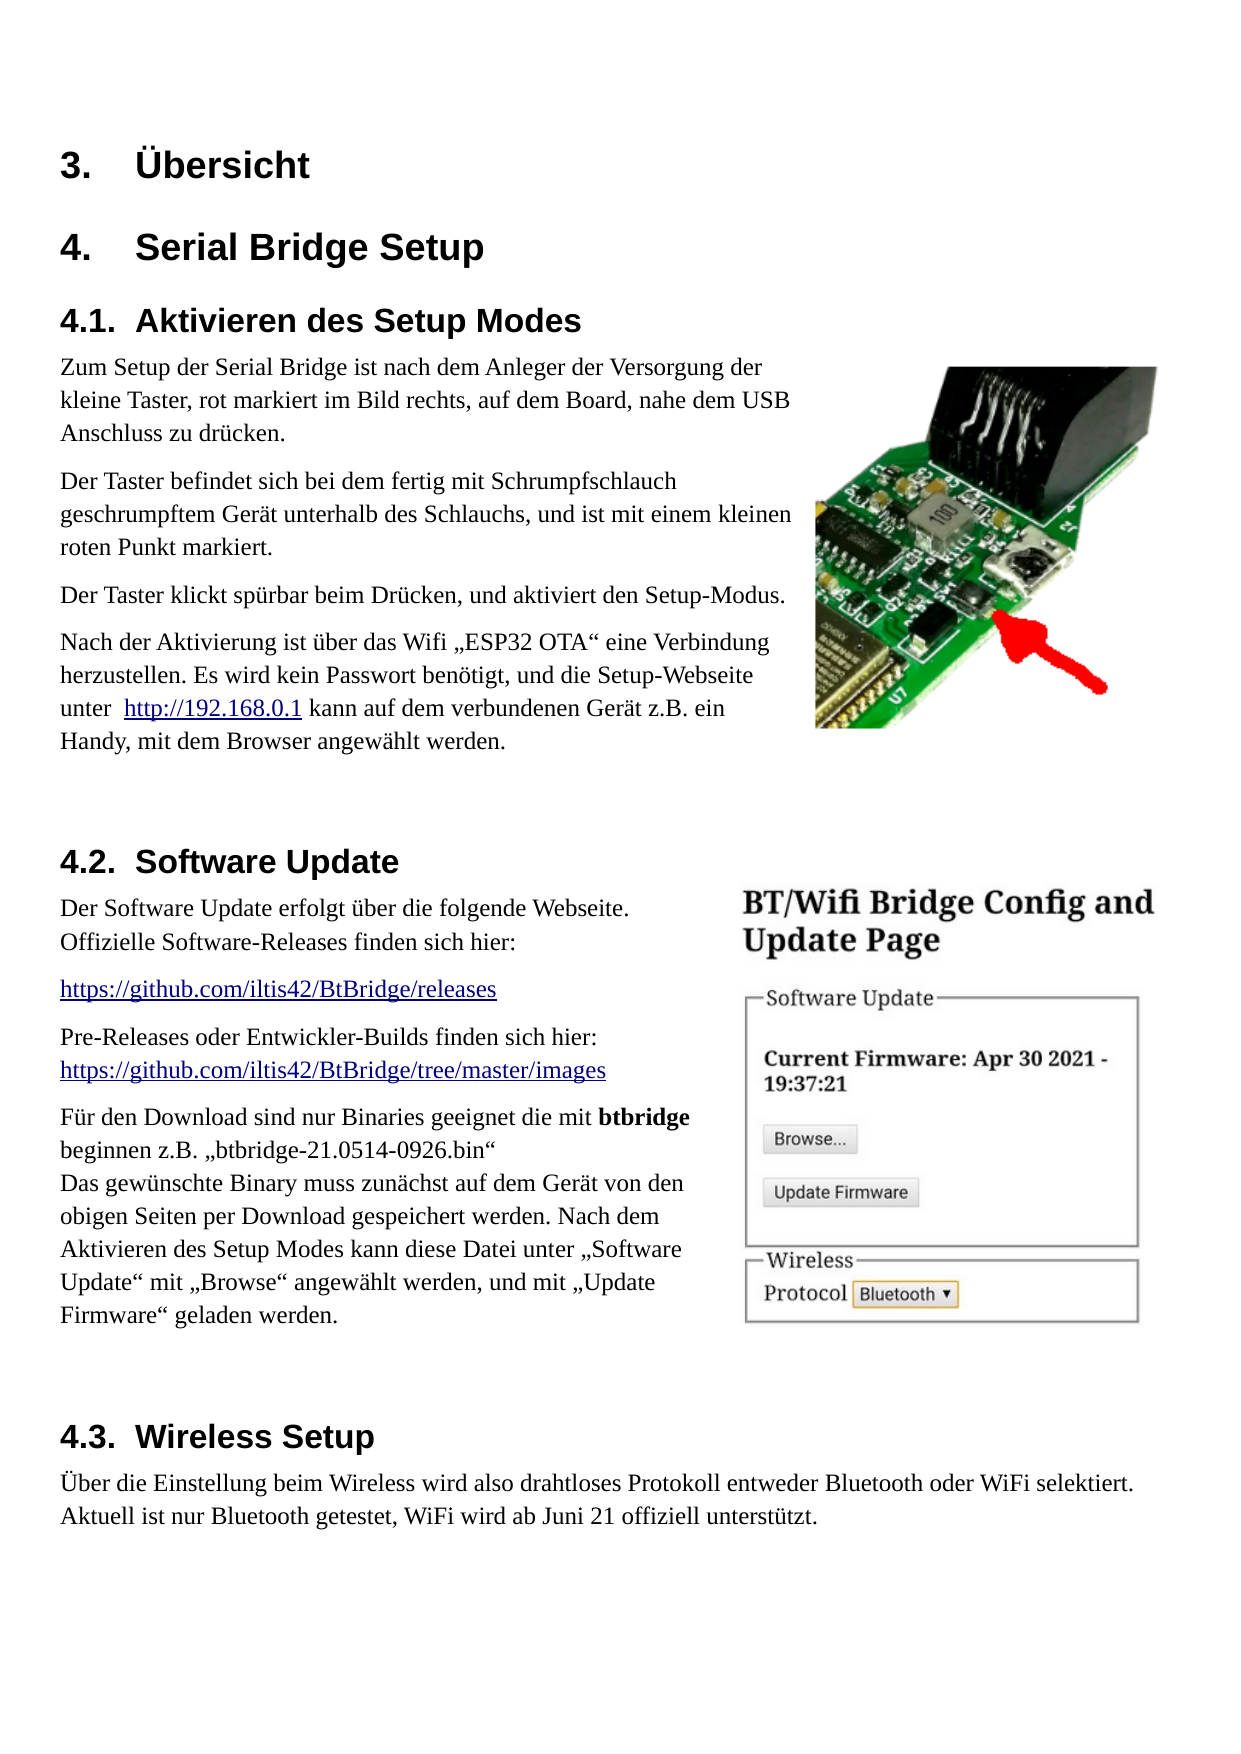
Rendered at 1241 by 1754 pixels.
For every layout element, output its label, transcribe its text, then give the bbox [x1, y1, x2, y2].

text Der Taster klickt spürbar beim Drücken, und aktiviert den Setup-Modus. [60, 580, 794, 608]
subtitle Wireless Setup [60, 1417, 1207, 1455]
text https://github.com/iltis42/BtBridge/releases [60, 974, 738, 1003]
text Pre-Releases oder Entwickler-Builds finden sich hier: https://github.com/iltis42/BtBridge/tree/master/images [60, 1022, 738, 1083]
text [1173, 466, 1207, 561]
subtitle Software Update [60, 842, 1207, 881]
subtitle Serial Bridge Setup [60, 224, 1207, 268]
text [1173, 352, 1207, 447]
subtitle Aktivieren des Setup Modes [60, 301, 1207, 340]
picture [794, 350, 1173, 752]
text Für den Download sind nur Binaries geeignet die mit btbridge beginnen z.B. „btbridge-21.0514-0926.bin“ Das gewünschte Binary muss zunächst auf dem Gerät von den obigen Seiten per Download gespeichert werden. Nach dem Aktivieren des Setup Modes kann diese Datei unter „Software Update“ mit „Browse“ angewählt werden, und mit „Update Firmware“ geladen werden. [60, 1102, 1207, 1329]
text Zum Setup der Serial Bridge ist nach dem Anleger der Versorgung der kleine Taster, rot markiert im Bild rechts, auf dem Board, nahe dem USB Anschluss zu drücken. [60, 352, 794, 447]
text Nach der Aktivierung ist über das Wifi „ESP32 OTA“ eine Verbindung herzustellen. Es wird kein Passwort benötigt, und die Setup-Webseite unter http://192.168.0.1 kann auf dem verbundenen Gerät z.B. ein Handy, mit dem Browser angewählt werden. [60, 627, 1207, 755]
text Der Software Update erfolgt über die folgende Webseite. Offizielle Software-Releases finden sich hier: [60, 893, 738, 955]
text Über die Einstellung beim Wireless wird also drahtloses Protokoll entweder Bluetooth oder WiFi selektiert. Aktuell ist nur Bluetooth getestet, WiFi wird ab Juni 21 offiziell unterstützt. [60, 1468, 1207, 1529]
picture [738, 873, 1200, 1327]
subtitle Übersicht [60, 143, 1207, 187]
text Der Taster befindet sich bei dem fertig mit Schrumpfschlauch geschrumpftem Gerät unterhalb des Schlauchs, und ist mit einem kleinen roten Punkt markiert. [60, 466, 794, 561]
